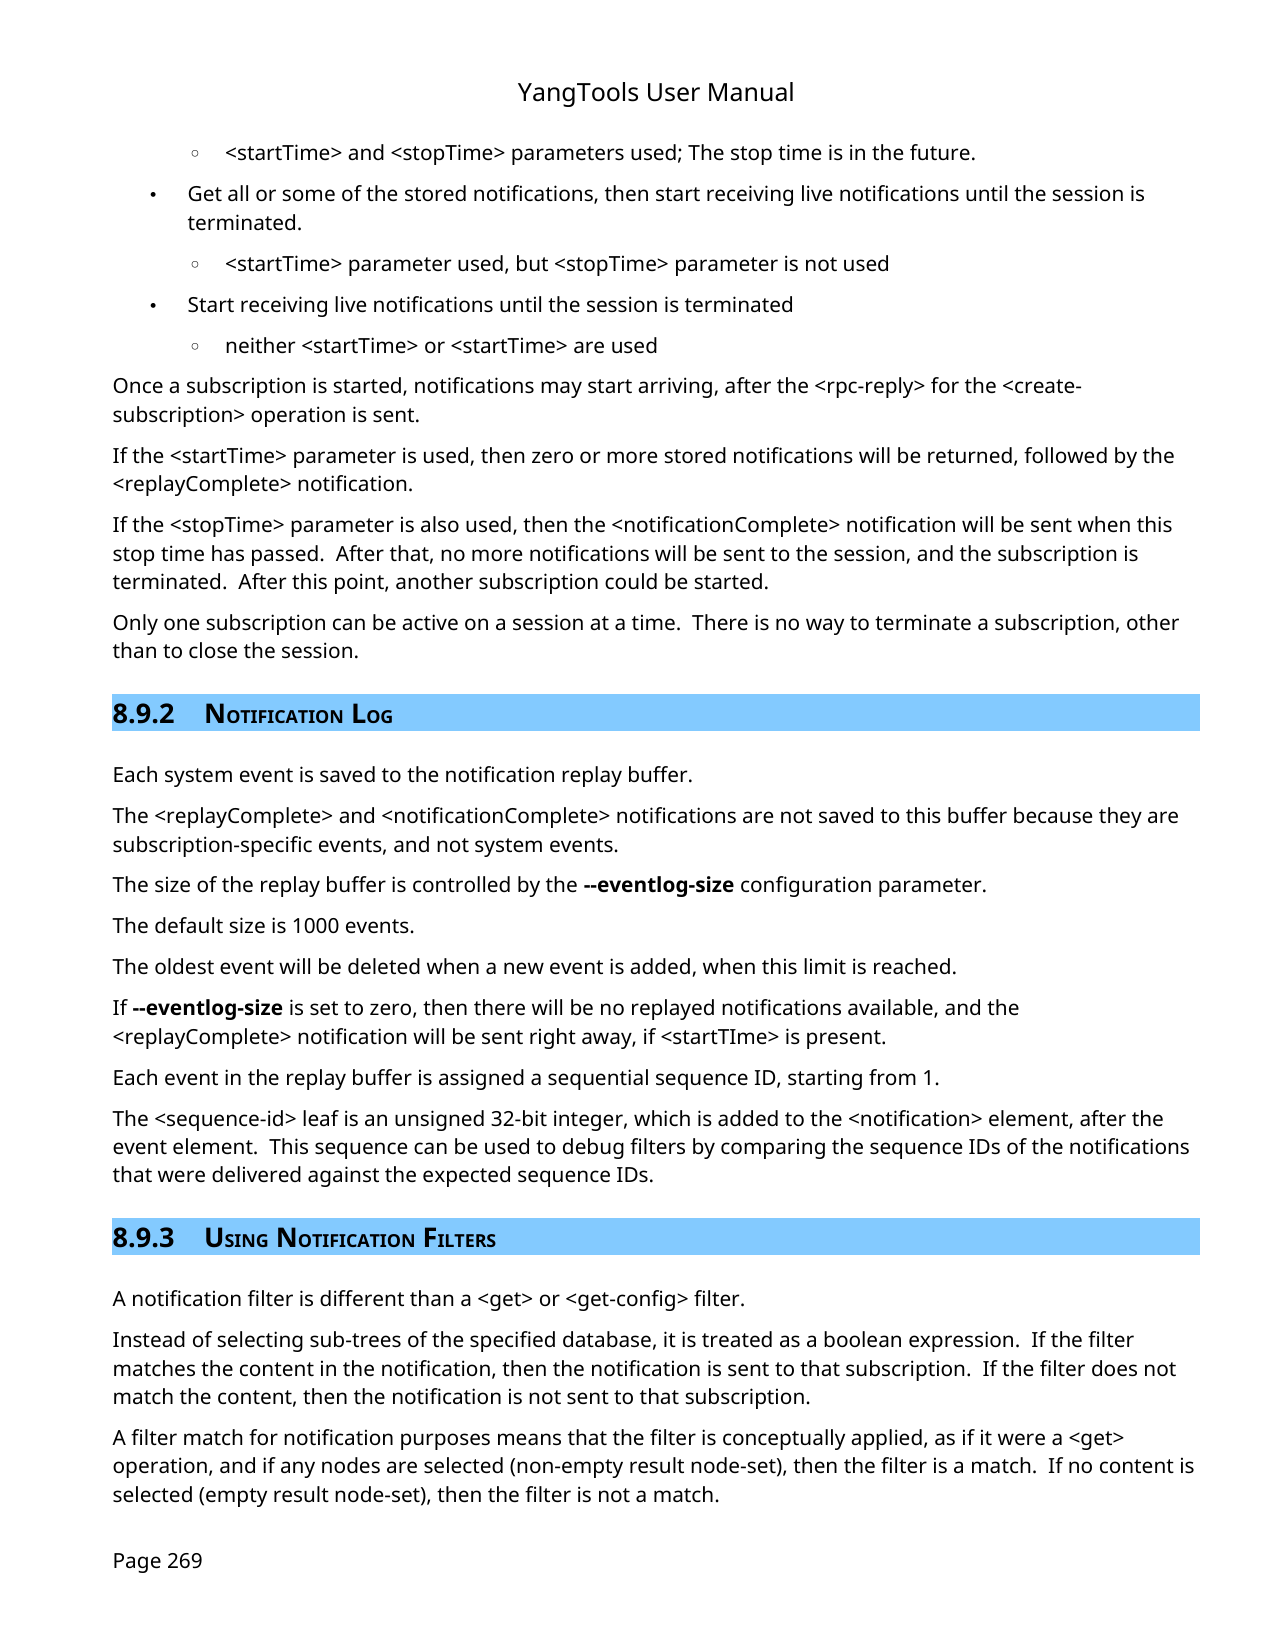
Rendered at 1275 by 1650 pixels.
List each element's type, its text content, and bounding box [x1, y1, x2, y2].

text A filter match for notification purposes means that the filter is conceptually applied, as if it were a <get> operation, and if any nodes are selected (non-empty result node-set), then the filter is a match. If no content is selected (empty result node-set), then the filter is not a match. [112, 1423, 1200, 1508]
text Only one subscription can be active on a session at a time. There is no way to terminate a subscription, other than to close the session. [112, 608, 1200, 665]
subtitle Using Notification Filters [112, 1218, 1200, 1255]
text Each event in the replay buffer is assigned a sequential sequence ID, starting from 1. [112, 1063, 1200, 1091]
list neither <startTime> or <startTime> are used [187, 331, 1200, 359]
text Each system event is saved to the notification replay buffer. [112, 760, 1200, 789]
list <startTime> parameter used, but <stopTime> parameter is not used [187, 249, 1200, 277]
text Instead of selecting sub-trees of the specified database, it is treated as a boolean expression. If the filter matches the content in the notification, then the notification is sent to that subscription. If the filter does not match the content, then the notification is not sent to that subscription. [112, 1325, 1200, 1411]
text If the <startTime> parameter is used, then zero or more stored notifications will be returned, followed by the <replayComplete> notification. [112, 441, 1200, 498]
text A notification filter is different than a <get> or <get-config> filter. [112, 1284, 1200, 1313]
text The <sequence-id> leaf is an unsigned 32-bit integer, which is added to the <notification> element, after the event element. This sequence can be used to debug filters by comparing the sequence IDs of the notifications that were delivered against the expected sequence IDs. [112, 1104, 1200, 1189]
text If --eventlog-size is set to zero, then there will be no replayed notifications available, and the <replayComplete> notification will be sent right away, if <startTIme> is present. [112, 993, 1200, 1050]
text The size of the replay buffer is controlled by the --eventlog-size configuration parameter. [112, 871, 1200, 899]
text The default size is 1000 events. [112, 912, 1200, 940]
list Start receiving live notifications until the session is terminated [150, 290, 1200, 318]
text The oldest event will be deleted when a new event is added, when this limit is reached. [112, 952, 1200, 981]
text If the <stopTime> parameter is also used, then the <notificationComplete> notification will be sent when this stop time has passed. After that, no more notifications will be sent to the session, and the subscription is terminated. After this point, another subscription could be started. [112, 510, 1200, 596]
text The <replayComplete> and <notificationComplete> notifications are not saved to this buffer because they are subscription-specific events, and not system events. [112, 801, 1200, 858]
list <startTime> and <stopTime> parameters used; The stop time is in the future. [187, 138, 1200, 167]
subtitle Notification Log [112, 694, 1200, 731]
list Get all or some of the stored notifications, then start receiving live notifications until the session is terminated. [150, 179, 1200, 236]
text Once a subscription is started, notifications may start arriving, after the <rpc-reply> for the <create-subscription> operation is sent. [112, 372, 1200, 428]
